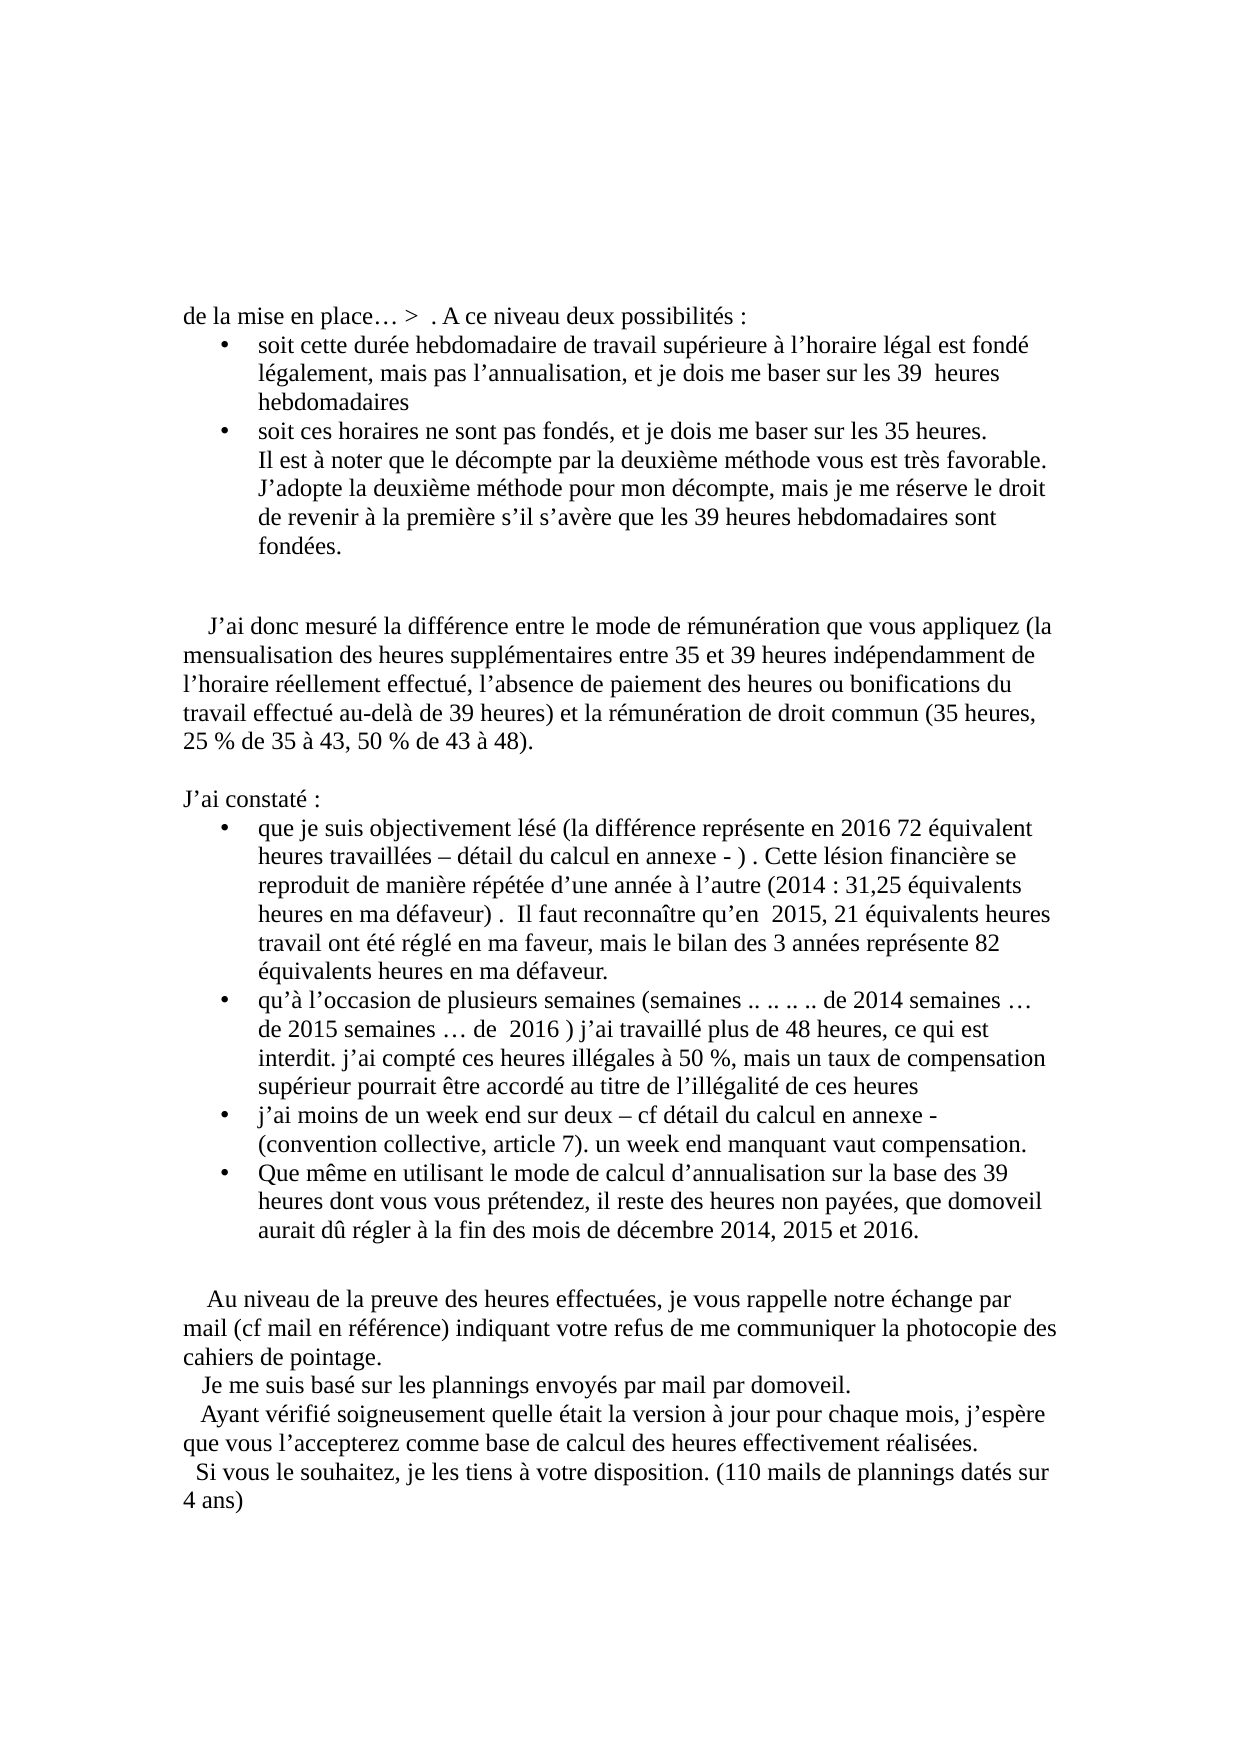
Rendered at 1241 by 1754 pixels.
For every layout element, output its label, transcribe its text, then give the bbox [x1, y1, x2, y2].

table_cell [177, 1520, 1063, 1560]
table_cell [177, 1560, 1063, 1600]
table_cell Au niveau de la preuve des heures effectuées, je vous rappelle notre échange par mail (cf mail en référence) indiquant votre refus de me communiquer la photocopie des cahiers de pointage. Je me suis basé sur les plannings envoyés par mail par domoveil. Ayant vérifié soigneusement quelle était la version à jour pour chaque mois, j’espère que vous l’accepterez comme base de calcul des heures effectivement réalisées. Si vous le souhaitez, je les tiens à votre disposition. (110 mails de plannings datés sur 4 ans) [177, 1279, 1063, 1520]
table_cell J’ai donc mesuré la différence entre le mode de rémunération que vous appliquez (la mensualisation des heures supplémentaires entre 35 et 39 heures indépendamment de l’horaire réellement effectué, l’absence de paiement des heures ou bonifications du travail effectué au-delà de 39 heures) et la rémunération de droit commun (35 heures, 25 % de 35 à 43, 50 % de 43 à 48). J’ai constaté : que je suis objectivement lésé (la différence représente en 2016 72 équivalent heures travaillées – détail du calcul en annexe - ) . Cette lésion financière se reproduit de manière répétée d’une année à l’autre (2014 : 31,25 équivalents heures en ma défaveur) . Il faut reconnaître qu’en 2015, 21 équivalents heures travail ont été réglé en ma faveur, mais le bilan des 3 années représente 82 équivalents heures en ma défaveur. qu’à l’occasion de plusieurs semaines (semaines .. .. .. .. de 2014 semaines … de 2015 semaines … de 2016 ) j’ai travaillé plus de 48 heures, ce qui est interdit. j’ai compté ces heures illégales à 50 %, mais un taux de compensation supérieur pourrait être accordé au titre de l’illégalité de ces heures j’ai moins de un week end sur deux – cf détail du calcul en annexe - (convention collective, article 7). un week end manquant vaut compensation. Que même en utilisant le mode de calcul d’annualisation sur la base des 39 heures dont vous vous prétendez, il reste des heures non payées, que domoveil aurait dû régler à la fin des mois de décembre 2014, 2015 et 2016. [177, 606, 1063, 1278]
table_cell de la mise en place… > . A ce niveau deux possibilités : soit cette durée hebdomadaire de travail supérieure à l’horaire légal est fondé légalement, mais pas l’annualisation, et je dois me baser sur les 39 heures hebdomadaires soit ces horaires ne sont pas fondés, et je dois me baser sur les 35 heures. Il est à noter que le décompte par la deuxième méthode vous est très favorable. J’adopte la deuxième méthode pour mon décompte, mais je me réserve le droit de revenir à la première s’il s’avère que les 39 heures hebdomadaires sont fondées. [177, 295, 1063, 566]
table_cell [177, 566, 1063, 606]
